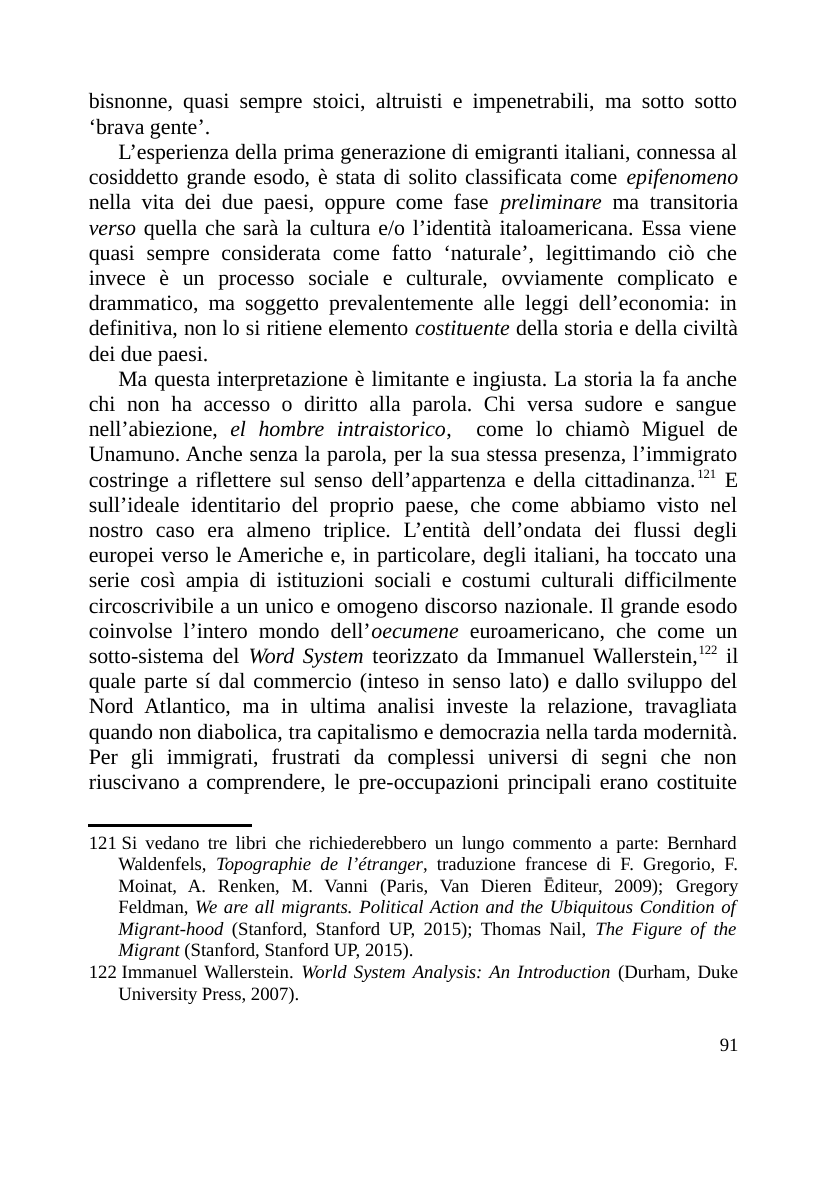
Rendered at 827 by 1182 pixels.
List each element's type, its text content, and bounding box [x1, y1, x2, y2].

text bisnonne, quasi sempre stoici, altruisti e impenetrabili, ma sotto sotto ‘brava gente’. [88, 88, 738, 139]
text Ma questa interpretazione è limitante e ingiusta. La storia la fa anche chi non ha accesso o diritto alla parola. Chi versa sudore e sangue nell’abiezione, el hombre intraistorico, come lo chiamò Miguel de Unamuno. Anche senza la parola, per la sua stessa presenza, l’immigrato costringe a riflettere sul senso dell’appartenza e della cittadinanza. E sull’ideale identitario del proprio paese, che come abbiamo visto nel nostro caso era almeno triplice. L’entità dell’ondata dei flussi degli europei verso le Americhe e, in particolare, degli italiani, ha toccato una serie così ampia di istituzioni sociali e costumi culturali difficilmente circoscrivibile a un unico e omogeno discorso nazionale. Il grande esodo coinvolse l’intero mondo dell’oecumene euroamericano, che come un sotto-sistema del Word System teorizzato da Immanuel Wallerstein, il quale parte sí dal commercio (inteso in senso lato) e dallo sviluppo del Nord Atlantico, ma in ultima analisi investe la relazione, travagliata quando non diabolica, tra capitalismo e democrazia nella tarda modernità. Per gli immigrati, frustrati da complessi universi di segni che non riuscivano a comprendere, le pre-occupazioni principali erano costituite [88, 366, 738, 794]
text Immanuel Wallerstein. World System Analysis: An Introduction (Durham, Duke University Press, 2007). [88, 961, 738, 1004]
text L’esperienza della prima generazione di emigranti italiani, connessa al cosiddetto grande esodo, è stata di solito classificata come epifenomeno nella vita dei due paesi, oppure come fase preliminare ma transitoria verso quella che sarà la cultura e/o l’identità italoamericana. Essa viene quasi sempre considerata come fatto ‘naturale’, legittimando ciò che invece è un processo sociale e culturale, ovviamente complicato e drammatico, ma soggetto prevalentemente alle leggi dell’economia: in definitiva, non lo si ritiene elemento costituente della storia e della civiltà dei due paesi. [88, 139, 738, 366]
text Si vedano tre libri che richiederebbero un lungo commento a parte: Bernhard Waldenfels, Topographie de l’étranger, traduzione francese di F. Gregorio, F. Moinat, A. Renken, M. Vanni (Paris, Van Dieren Ēditeur, 2009); Gregory Feldman, We are all migrants. Political Action and the Ubiquitous Condition of Migrant-hood (Stanford, Stanford UP, 2015); Thomas Nail, The Figure of the Migrant (Stanford, Stanford UP, 2015). [88, 832, 738, 961]
